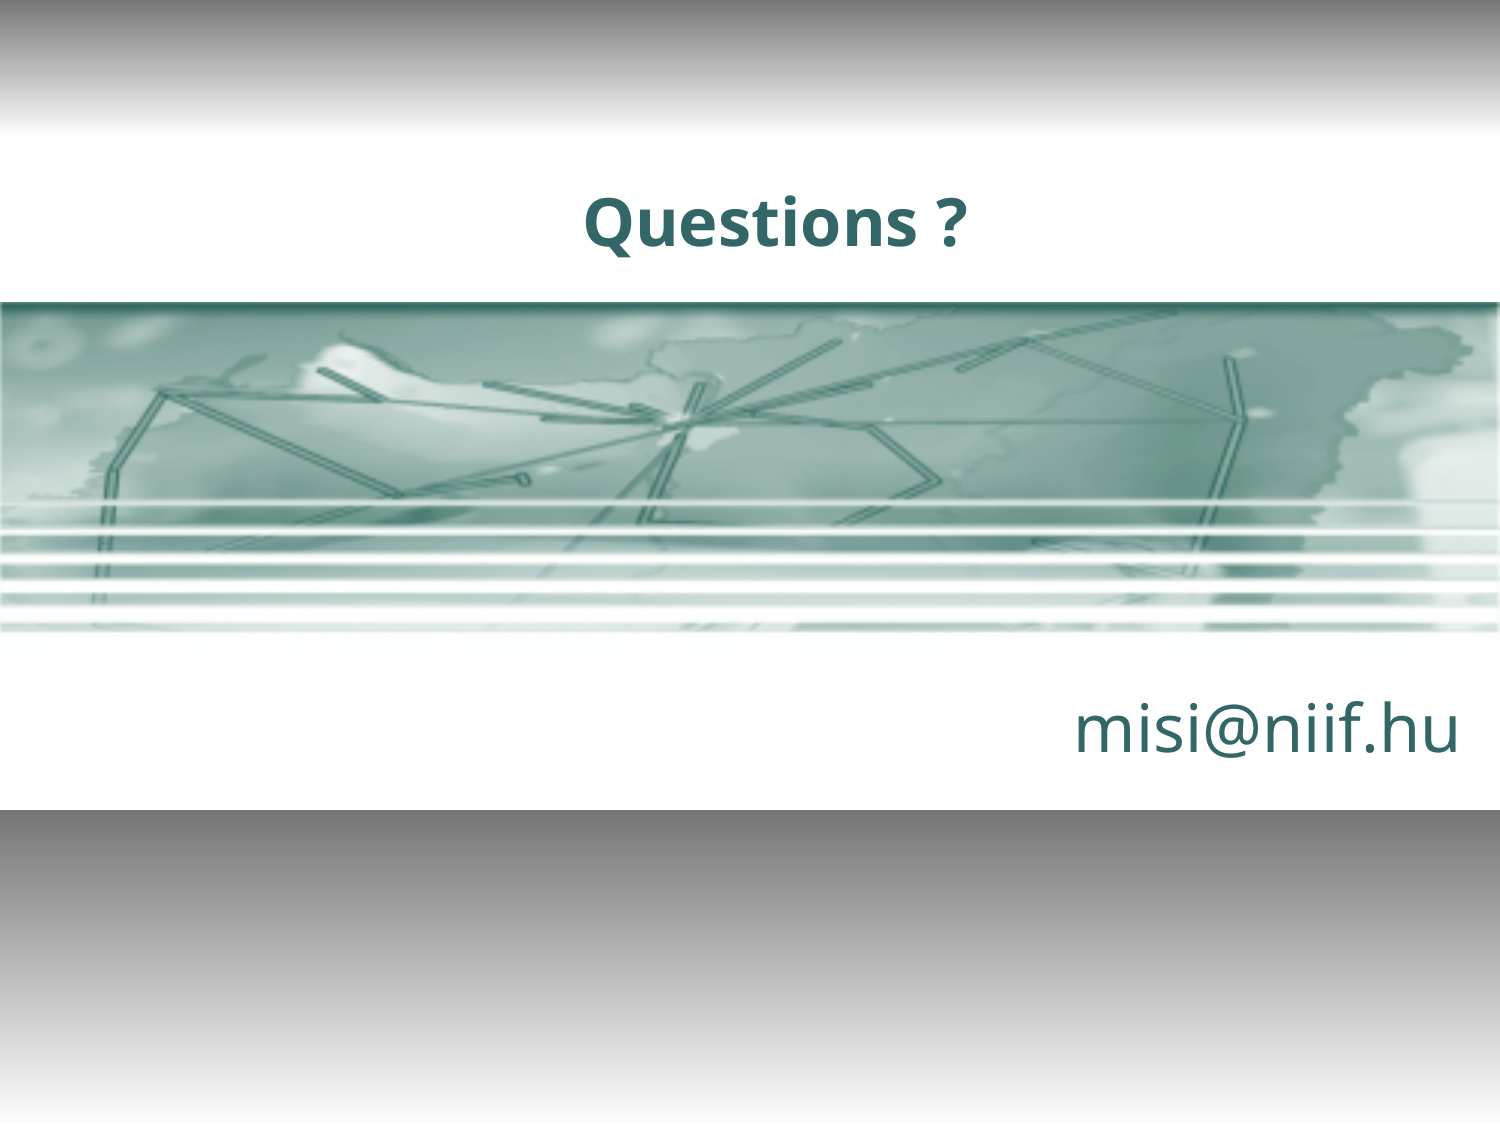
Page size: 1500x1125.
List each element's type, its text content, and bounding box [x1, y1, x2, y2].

picture [0, 302, 1500, 657]
text_box misi@niif.hu [614, 687, 1478, 929]
title Questions ? [100, 172, 1451, 279]
